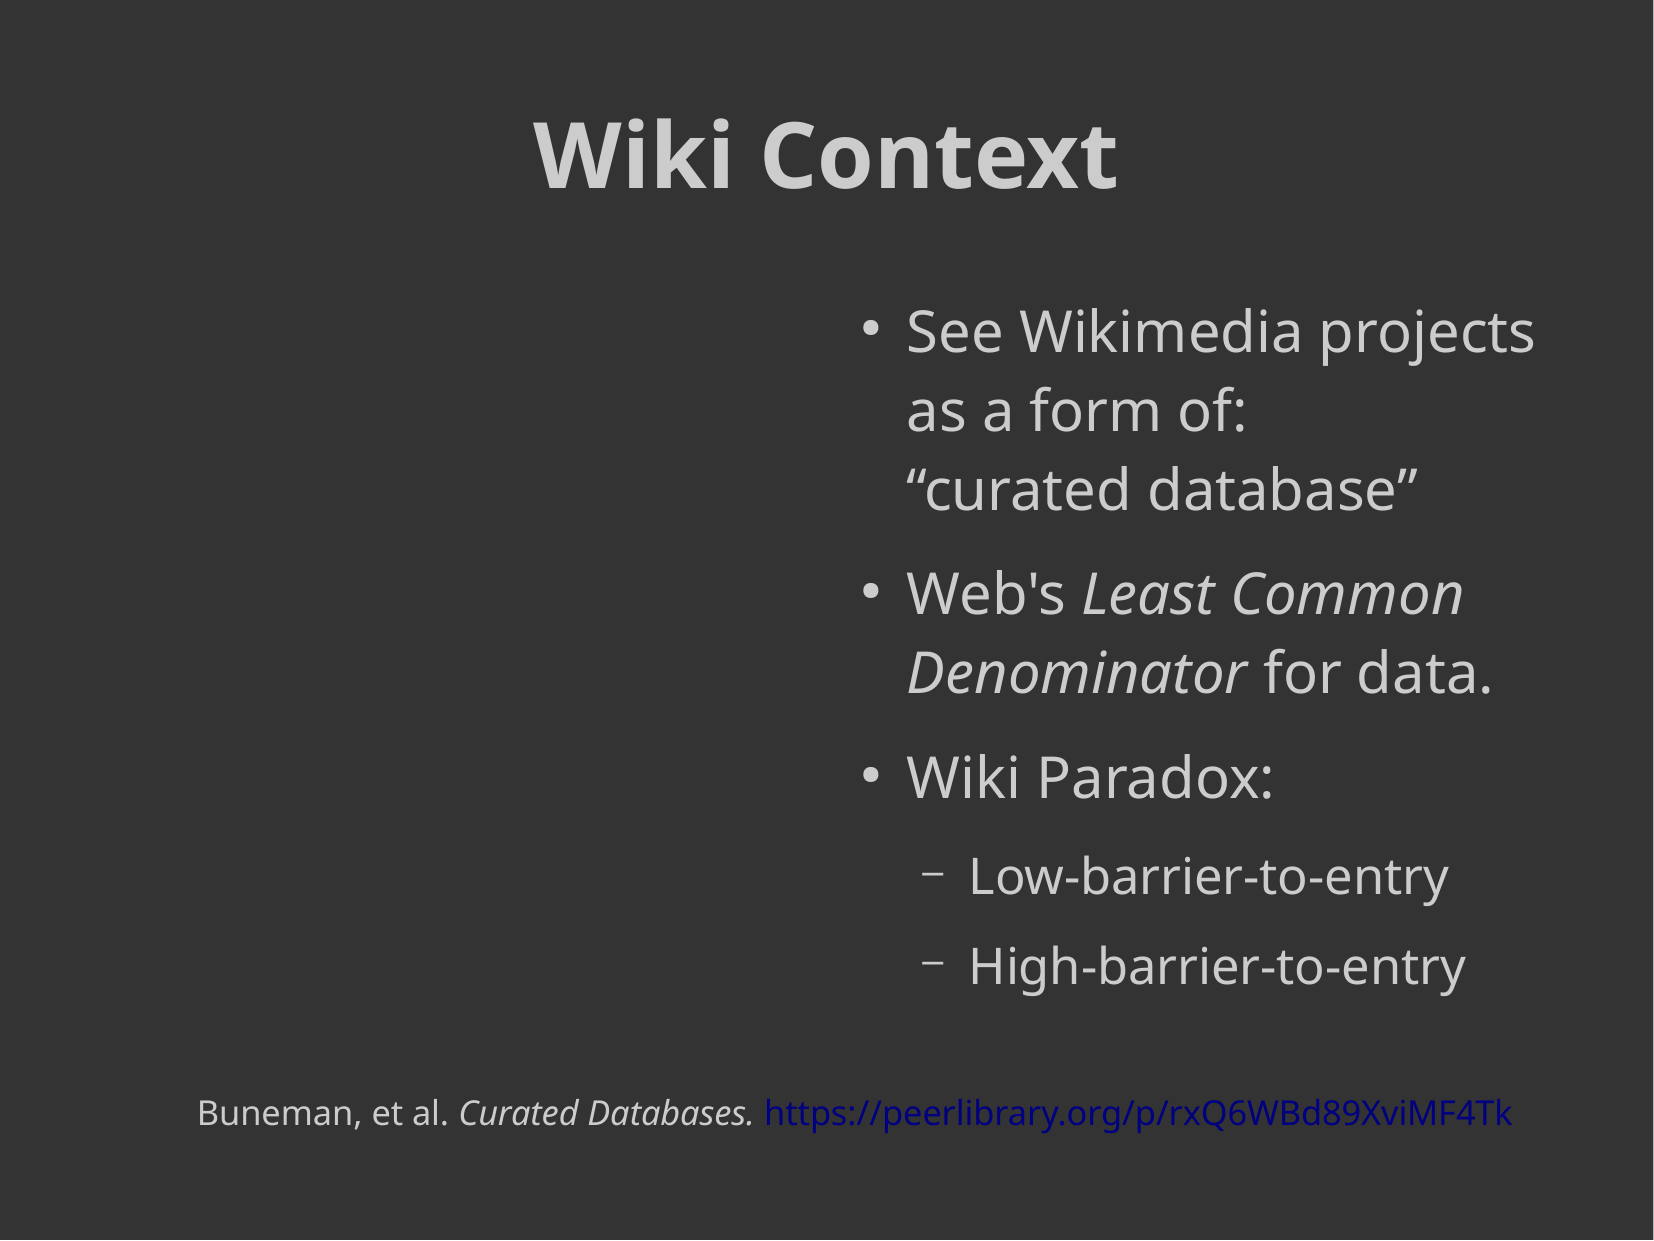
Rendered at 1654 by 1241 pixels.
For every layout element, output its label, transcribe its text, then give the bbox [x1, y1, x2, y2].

list See Wikimedia projects as a form of: “curated database” Web's Least Common Denominator for data. Wiki Paradox: Low-barrier-to-entry High-barrier-to-entry [845, 290, 1572, 1010]
text_box Buneman, et al. Curated Databases. https://peerlibrary.org/p/rxQ6WBd89XviMF4Tk [155, 1089, 1520, 1170]
title Wiki Context [82, 49, 1571, 257]
